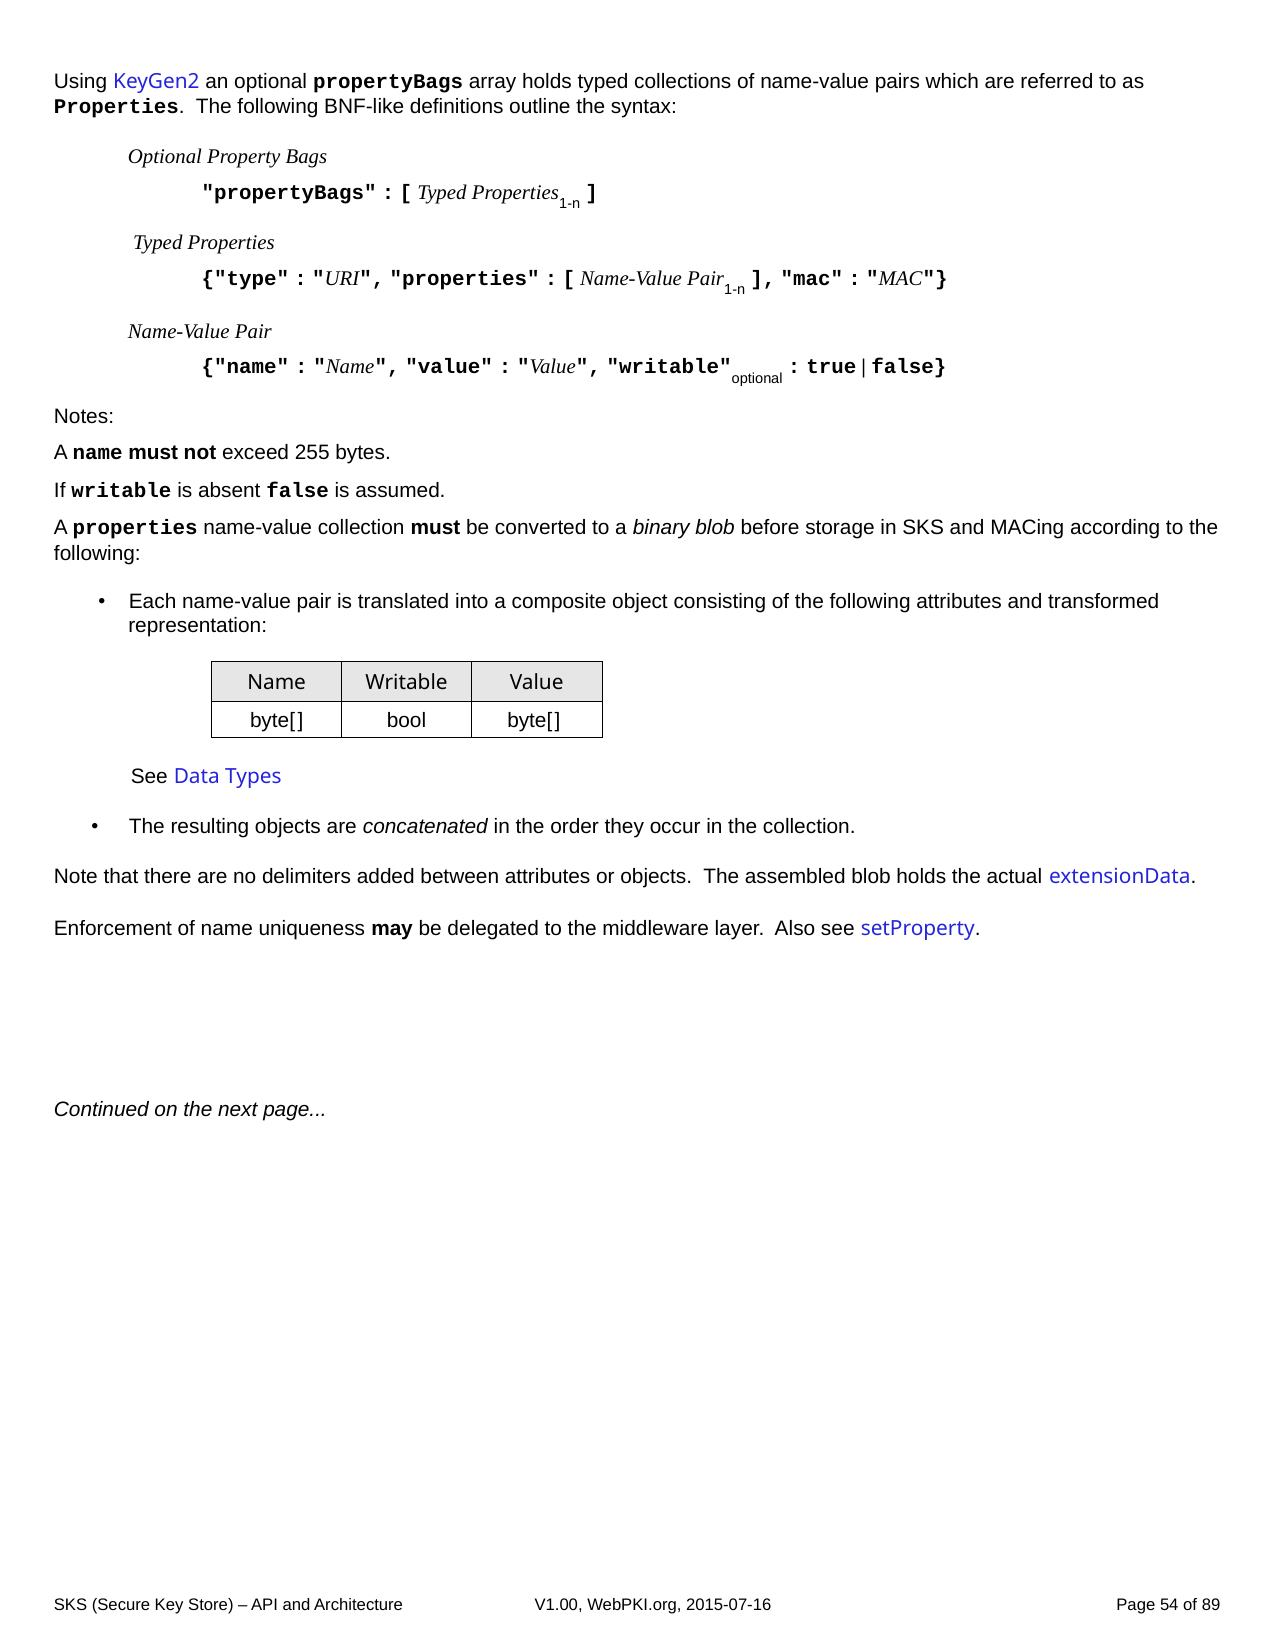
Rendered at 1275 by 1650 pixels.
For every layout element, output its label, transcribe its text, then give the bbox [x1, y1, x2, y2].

text Continued on the next page... [54, 1097, 1221, 1121]
list Each name-value pair is translated into a composite object consisting of the following attributes and transformed representation: [98, 589, 1221, 637]
table_cell byte⁮[ ] [212, 702, 341, 737]
text Typed Properties [54, 230, 1221, 254]
table_cell byte⁮[ ] [472, 702, 602, 737]
table_header Writable [342, 662, 471, 701]
text If writable is absent false is assumed. [54, 478, 1221, 503]
text Enforcement of name uniqueness may be delegated to the middleware layer. Also see setProperty. [54, 913, 1221, 942]
text Notes: [54, 404, 1221, 428]
list See Data Types [101, 737, 1221, 814]
table_cell bool [342, 702, 471, 737]
text Name-Value Pair [54, 318, 1221, 343]
text A properties name-value collection must be converted to a binary blob before storage in SKS and MACing according to the following: [54, 515, 1221, 589]
text {"type" : "URI", "properties" : [ Name-Value Pair1-n ], "mac" : "MAC"} [54, 266, 1221, 297]
list The resulting objects are concatenated in the order they occur in the collection. [91, 814, 1221, 838]
text Optional Property Bags [54, 144, 1221, 168]
table_header Value [472, 662, 602, 701]
text Using KeyGen2 an optional propertyBags array holds typed collections of name-value pairs which are referred to as Properties. The following BNF-like definitions outline the syntax: [54, 66, 1221, 120]
text "propertyBags" : [ Typed Properties1-n ] [54, 180, 1221, 212]
table_header Name [212, 662, 341, 701]
text A name must not exceed 255 bytes. [54, 440, 1221, 466]
text {"name" : "Name", "value" : "Value", "writable"optional : true | false} [54, 354, 1221, 386]
text Note that there are no delimiters added between attributes or objects. The assembled blob holds the actual extensionData. [54, 861, 1221, 890]
